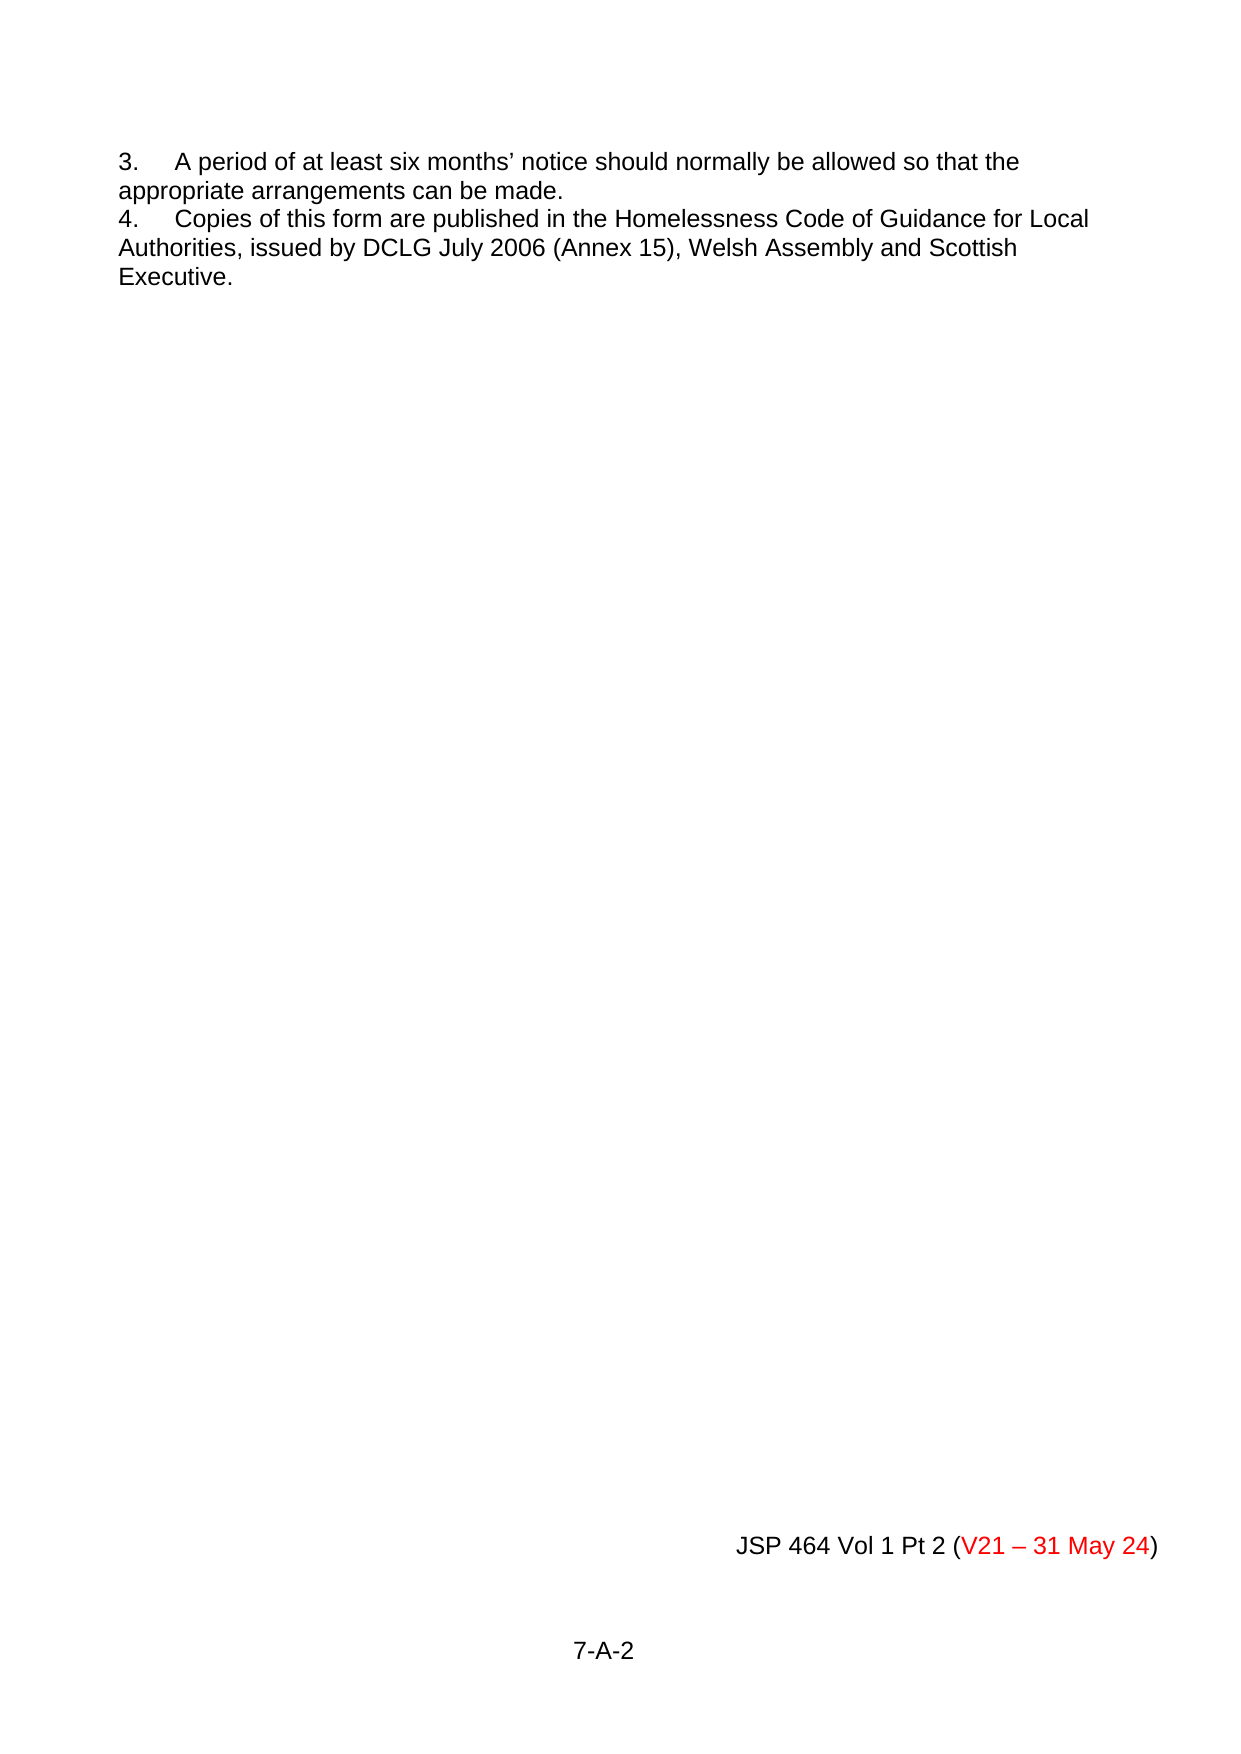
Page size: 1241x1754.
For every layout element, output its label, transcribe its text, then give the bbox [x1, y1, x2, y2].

text 4. Copies of this form are published in the Homelessness Code of Guidance for Local Authorities, issued by DCLG July 2006 (Annex 15), Welsh Assembly and Scottish Executive. [118, 204, 1122, 291]
text 3. A period of at least six months’ notice should normally be allowed so that the appropriate arrangements can be made. [118, 147, 1122, 204]
